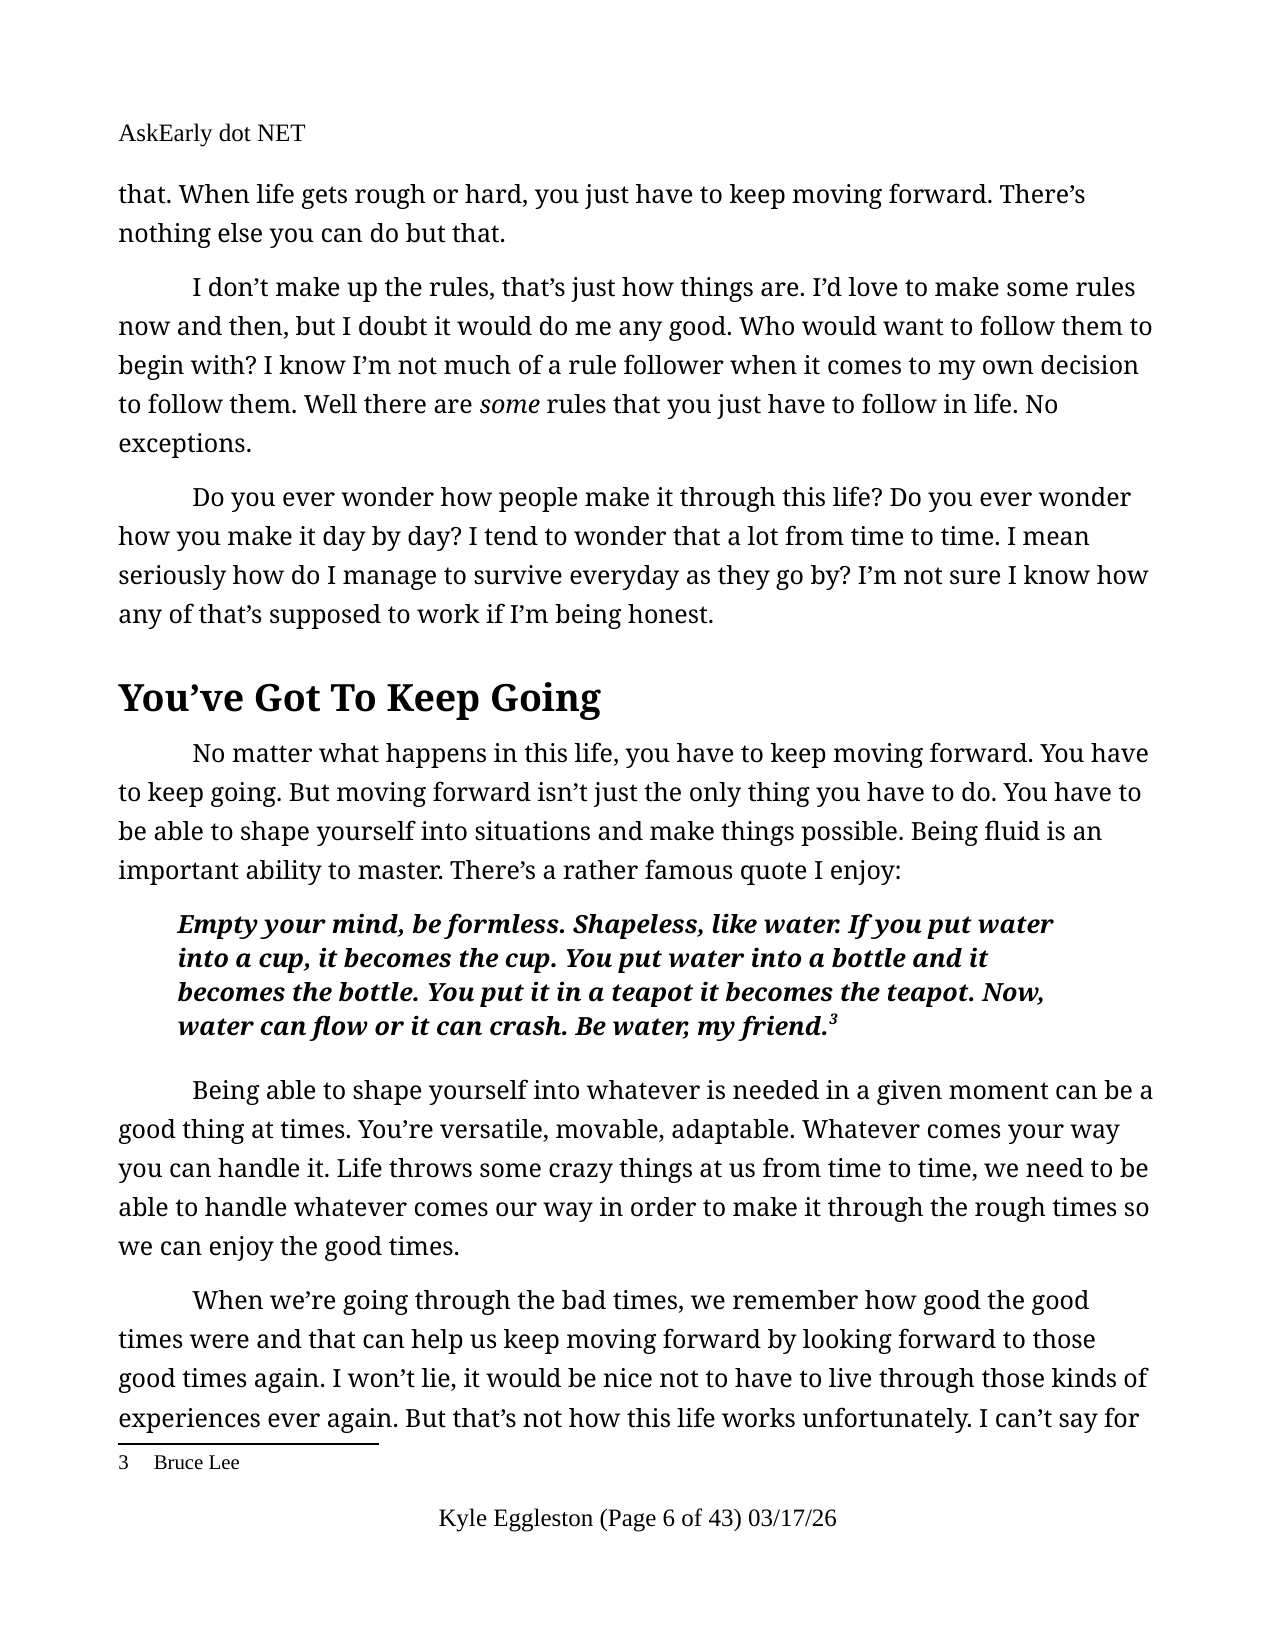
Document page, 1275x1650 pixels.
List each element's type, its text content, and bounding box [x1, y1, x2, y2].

text Empty your mind, be formless. Shapeless, like water. If you put water into a cup, it becomes the cup. You put water into a bottle and it becomes the bottle. You put it in a teapot it becomes the teapot. Now, water can flow or it can crash. Be water, my friend. [177, 907, 1098, 1043]
text Being able to shape yourself into whatever is needed in a given moment can be a good thing at times. You’re versatile, movable, adaptable. Whatever comes your way you can handle it. Life throws some crazy things at us from time to time, we need to be able to handle whatever comes our way in order to make it through the rough times so we can enjoy the good times. [118, 1072, 1157, 1263]
text No matter what happens in this life, you have to keep moving forward. You have to keep going. But moving forward isn’t just the only thing you have to do. You have to be able to shape yourself into situations and make things possible. Being fluid is an important ability to master. There’s a rather famous quote I enjoy: [118, 735, 1157, 887]
text Do you ever wonder how people make it through this life? Do you ever wonder how you make it day by day? I tend to wonder that a lot from time to time. I mean seriously how do I manage to survive everyday as they go by? I’m not sure I know how any of that’s supposed to work if I’m being honest. [118, 480, 1157, 631]
text Bruce Lee [118, 1449, 1157, 1474]
text I don’t make up the rules, that’s just how things are. I’d love to make some rules now and then, but I doubt it would do me any good. Who would want to follow them to begin with? I know I’m not much of a rule follower when it comes to my own decision to follow them. Well there are some rules that you just have to follow in life. No exceptions. [118, 269, 1157, 460]
subtitle You’ve Got To Keep Going [118, 672, 1157, 723]
text When we’re going through the bad times, we remember how good the good times were and that can help us keep moving forward by looking forward to those good times again. I won’t lie, it would be nice not to have to live through those kinds of experiences ever again. But that’s not how this life works unfortunately. I can’t say for [118, 1283, 1157, 1434]
text that. When life gets rough or hard, you just have to keep moving forward. There’s nothing else you can do but that. [118, 176, 1157, 249]
